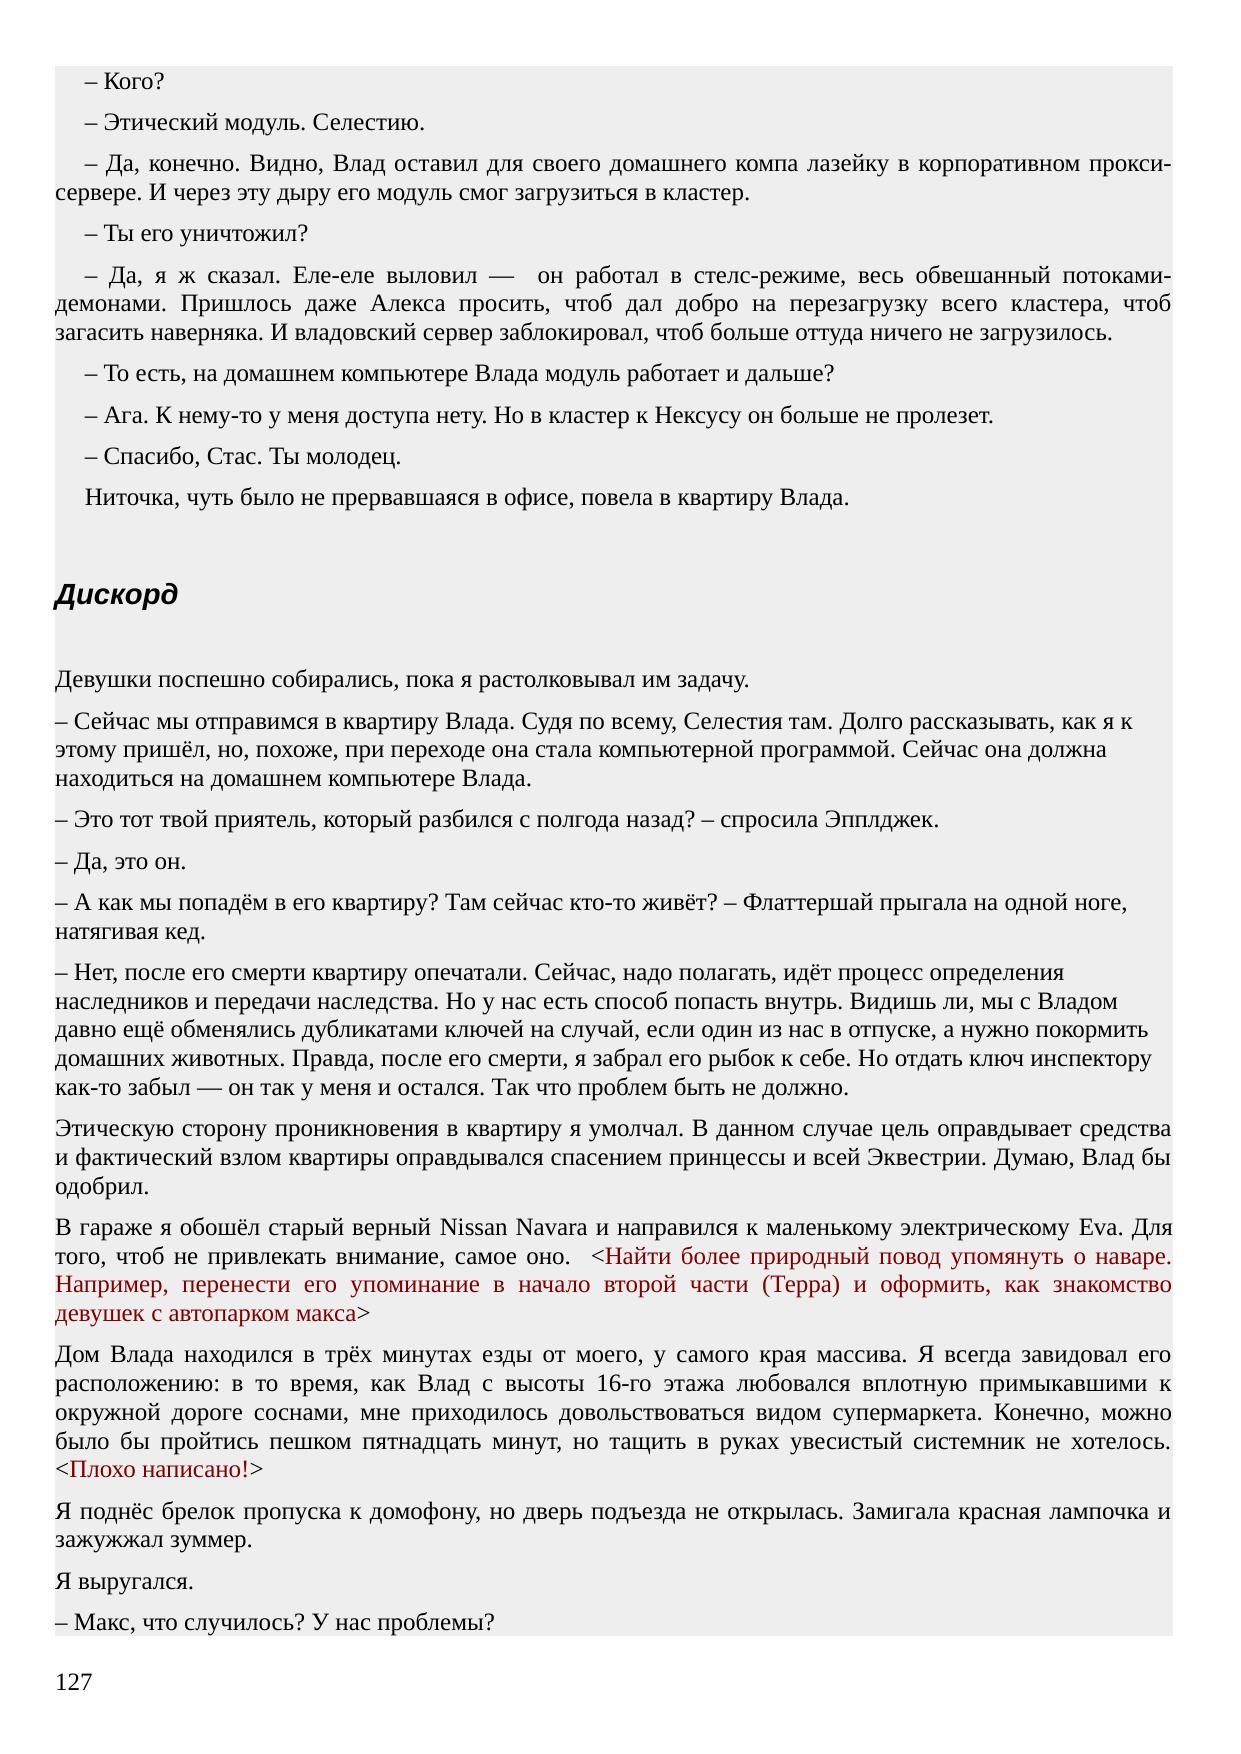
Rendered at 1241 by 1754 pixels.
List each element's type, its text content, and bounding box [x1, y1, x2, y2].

text – Ты его уничтожил? [55, 218, 1173, 247]
text – Этический модуль. Селестию. [55, 107, 1173, 136]
text – Да, это он. [55, 846, 1173, 874]
text – Да, я ж сказал. Еле-еле выловил — он работал в стелс-режиме, весь обвешанный потоками-демонами. Пришлось даже Алекса просить, чтоб дал добро на перезагрузку всего кластера, чтоб загасить наверняка. И владовский сервер заблокировал, чтоб больше оттуда ничего не загрузилось. [55, 260, 1173, 346]
text – Макс, что случилось? У нас проблемы? [55, 1607, 1173, 1636]
text – Кого? [55, 66, 1173, 95]
text – Это тот твой приятель, который разбился с полгода назад? – спросила Эпплджек. [55, 804, 1173, 833]
text – Сейчас мы отправимся в квартиру Влада. Судя по всему, Селестия там. Долго рассказывать, как я к этому пришёл, но, похоже, при переходе она стала компьютерной программой. Сейчас она должна находиться на домашнем компьютере Влада. [55, 706, 1173, 792]
text Дом Влада находился в трёх минутах езды от моего, у самого края массива. Я всегда завидовал его расположению: в то время, как Влад с высоты 16-го этажа любовался вплотную примыкавшими к окружной дороге соснами, мне приходилось довольствоваться видом супермаркета. Конечно, можно было бы пройтись пешком пятнадцать минут, но тащить в руках увесистый системник не хотелось. <Плохо написано!> [55, 1339, 1173, 1483]
text – Нет, после его смерти квартиру опечатали. Сейчас, надо полагать, идёт процесс определения наследников и передачи наследства. Но у нас есть способ попасть внутрь. Видишь ли, мы с Владом давно ещё обменялись дубликатами ключей на случай, если один из нас в отпуске, а нужно покормить домашних животных. Правда, после его смерти, я забрал его рыбок к себе. Но отдать ключ инспектору как-то забыл — он так у меня и остался. Так что проблем быть не должно. [55, 957, 1173, 1101]
text – Спасибо, Стас. Ты молодец. [55, 441, 1173, 470]
text Я поднёс брелок пропуска к домофону, но дверь подъезда не открылась. Замигала красная лампочка и зажужжал зуммер. [55, 1496, 1173, 1553]
text Я выругался. [55, 1566, 1173, 1594]
text Девушки поспешно собирались, пока я растолковывал им задачу. [55, 664, 1173, 693]
text – Да, конечно. Видно, Влад оставил для своего домашнего компа лазейку в корпоративном прокси-сервере. И через эту дыру его модуль смог загрузиться в кластер. [55, 148, 1173, 206]
text – Ага. К нему-то у меня доступа нету. Но в кластер к Нексусу он больше не пролезет. [55, 400, 1173, 428]
text Ниточка, чуть было не прервавшаяся в офисе, повела в квартиру Влада. [55, 482, 1173, 511]
text В гараже я обошёл старый верный Nissan Navara и направился к маленькому электрическому Eva. Для того, чтоб не привлекать внимание, самое оно. <Найти более природный повод упомянуть о наваре. Например, перенести его упоминание в начало второй части (Терра) и оформить, как знакомство девушек с автопарком макса> [55, 1212, 1173, 1327]
text – А как мы попадём в его квартиру? Там сейчас кто-то живёт? – Флаттершай прыгала на одной ноге, натягивая кед. [55, 887, 1173, 944]
subtitle Дискорд [55, 577, 1173, 611]
text – То есть, на домашнем компьютере Влада модуль работает и дальше? [55, 358, 1173, 387]
text Этическую сторону проникновения в квартиру я умолчал. В данном случае цель оправдывает средства и фактический взлом квартиры оправдывался спасением принцессы и всей Эквестрии. Думаю, Влад бы одобрил. [55, 1113, 1173, 1199]
